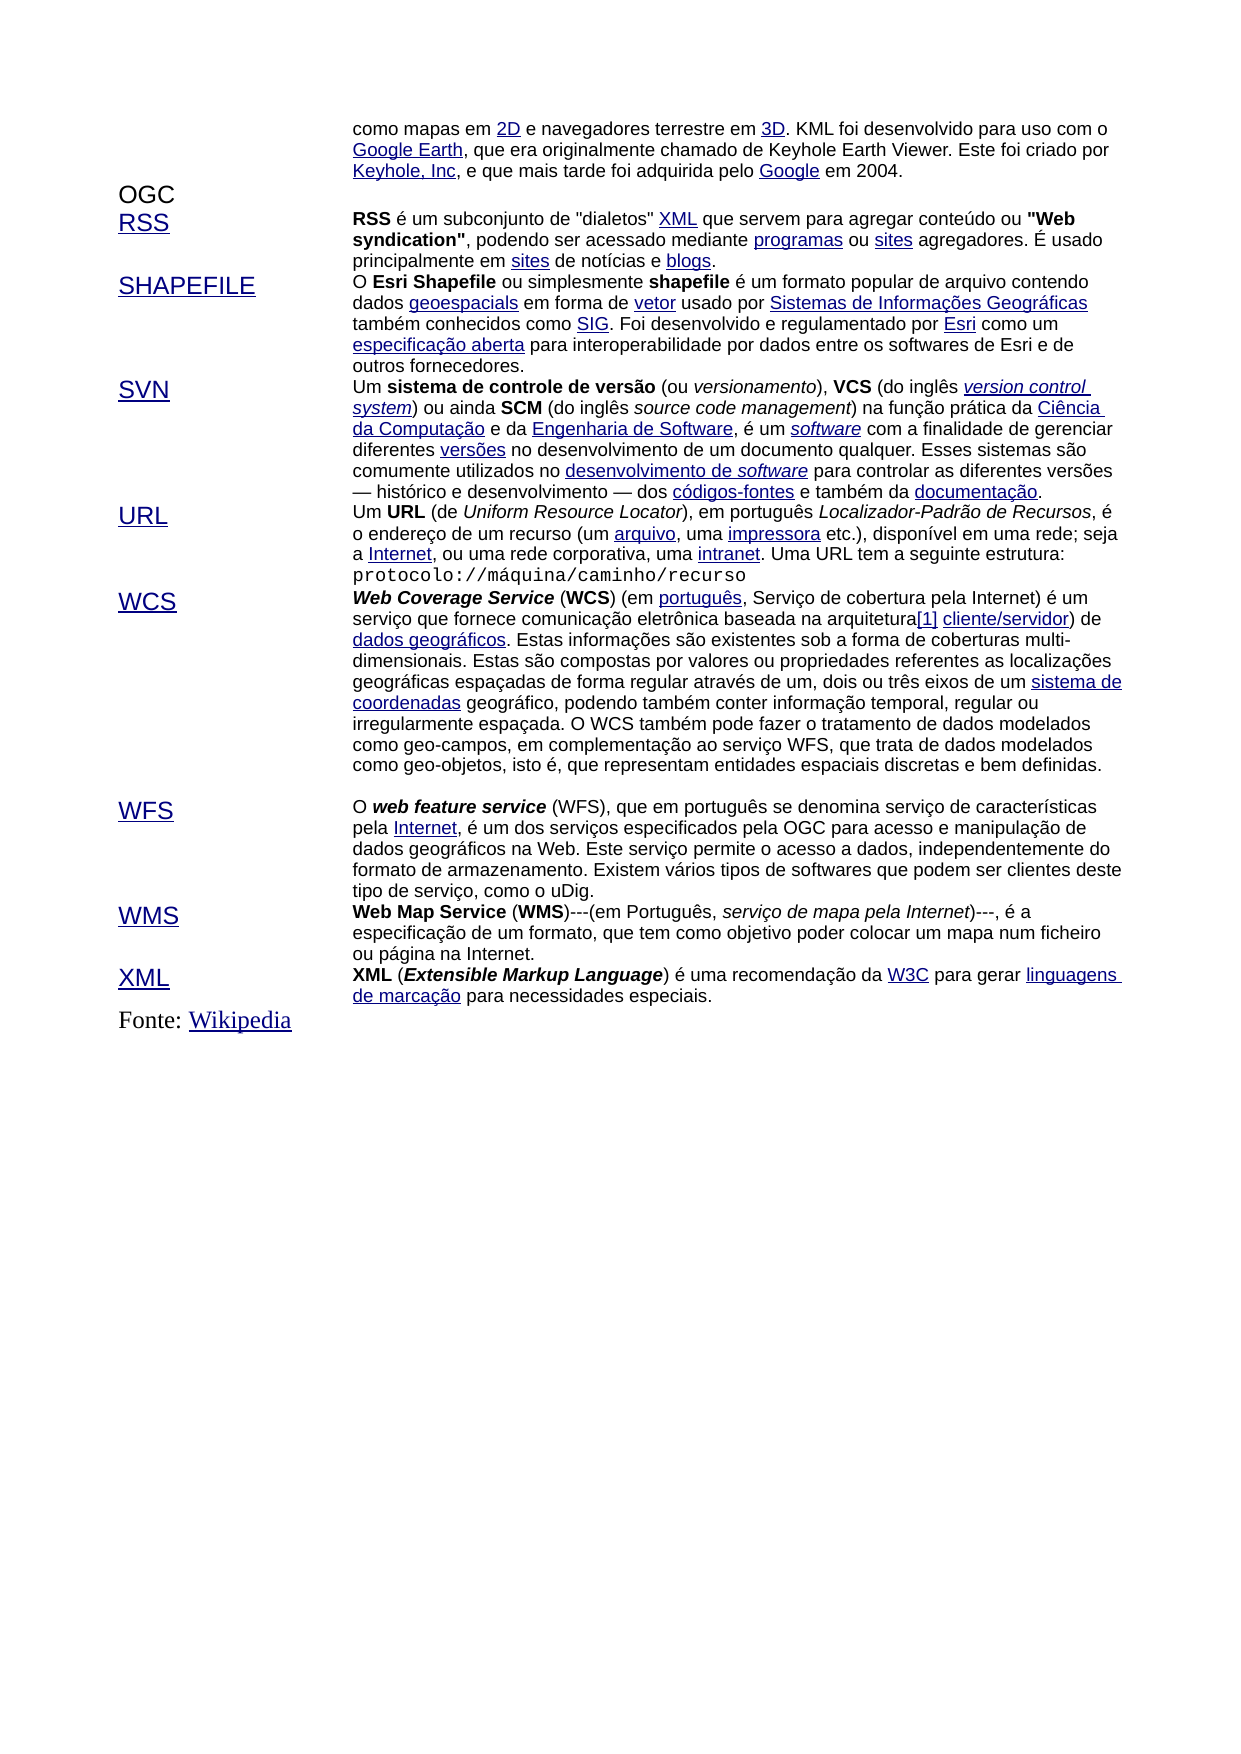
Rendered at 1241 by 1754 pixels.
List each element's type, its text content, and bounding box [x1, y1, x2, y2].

table_cell SHAPEFILE [118, 272, 352, 376]
table_cell Web Map Service (WMS)---(em Português, serviço de mapa pela Internet)---, é a especificação de um formato, que tem como objetivo poder colocar um mapa num ficheiro ou página na Internet. [353, 901, 1123, 964]
table_cell RSS [118, 209, 352, 272]
table_cell WCS [118, 588, 352, 797]
table_cell XML (Extensible Markup Language) é uma recomendação da W3C para gerar linguagens de marcação para necessidades especiais. [353, 964, 1123, 1006]
table_cell Web Coverage Service (WCS) (em português, Serviço de cobertura pela Internet) é um serviço que fornece comunicação eletrônica baseada na arquitetura[1] cliente/servidor) de dados geográficos. Estas informações são existentes sob a forma de coberturas multi-dimensionais. Estas são compostas por valores ou propriedades referentes as localizações geográficas espaçadas de forma regular através de um, dois ou três eixos de um sistema de coordenadas geográfico, podendo também conter informação temporal, regular ou irregularmente espaçada. O WCS também pode fazer o tratamento de dados modelados como geo-campos, em complementação ao serviço WFS, que trata de dados modelados como geo-objetos, isto é, que representam entidades espaciais discretas e bem definidas. [353, 588, 1123, 797]
table_cell Um sistema de controle de versão (ou versionamento), VCS (do inglês version control system) ou ainda SCM (do inglês source code management) na função prática da Ciência da Computação e da Engenharia de Software, é um software com a finalidade de gerenciar diferentes versões no desenvolvimento de um documento qualquer. Esses sistemas são comumente utilizados no desenvolvimento de software para controlar as diferentes versões — histórico e desenvolvimento — dos códigos-fontes e também da documentação. [353, 376, 1123, 502]
table_cell Um URL (de Uniform Resource Locator), em português Localizador-Padrão de Recursos, é o endereço de um recurso (um arquivo, uma impressora etc.), disponível em uma rede; seja a Internet, ou uma rede corporativa, uma intranet. Uma URL tem a seguinte estrutura: protocolo://máquina/caminho/recurso [353, 502, 1123, 587]
table_cell [118, 118, 352, 181]
text Fonte: Wikipedia [118, 1006, 1122, 1034]
table_cell [353, 181, 1123, 209]
table_cell OGC [118, 181, 352, 209]
table_cell O Esri Shapefile ou simplesmente shapefile é um formato popular de arquivo contendo dados geoespacials em forma de vetor usado por Sistemas de Informações Geográficas também conhecidos como SIG. Foi desenvolvido e regulamentado por Esri como um especificação aberta para interoperabilidade por dados entre os softwares de Esri e de outros fornecedores. [353, 272, 1123, 376]
table_cell WMS [118, 901, 352, 964]
table_cell URL [118, 502, 352, 587]
table_cell RSS é um subconjunto de "dialetos" XML que servem para agregar conteúdo ou "Web syndication", podendo ser acessado mediante programas ou sites agregadores. É usado principalmente em sites de notícias e blogs. [353, 209, 1123, 272]
table_cell SVN [118, 376, 352, 502]
table_cell O web feature service (WFS), que em português se denomina serviço de características pela Internet, é um dos serviços especificados pela OGC para acesso e manipulação de dados geográficos na Web. Este serviço permite o acesso a dados, independentemente do formato de armazenamento. Existem vários tipos de softwares que podem ser clientes deste tipo de serviço, como o uDig. [353, 797, 1123, 901]
table_cell como mapas em 2D e navegadores terrestre em 3D. KML foi desenvolvido para uso com o Google Earth, que era originalmente chamado de Keyhole Earth Viewer. Este foi criado por Keyhole, Inc, e que mais tarde foi adquirida pelo Google em 2004. [353, 118, 1123, 181]
table_cell WFS [118, 797, 352, 901]
table_cell XML [118, 964, 352, 1006]
